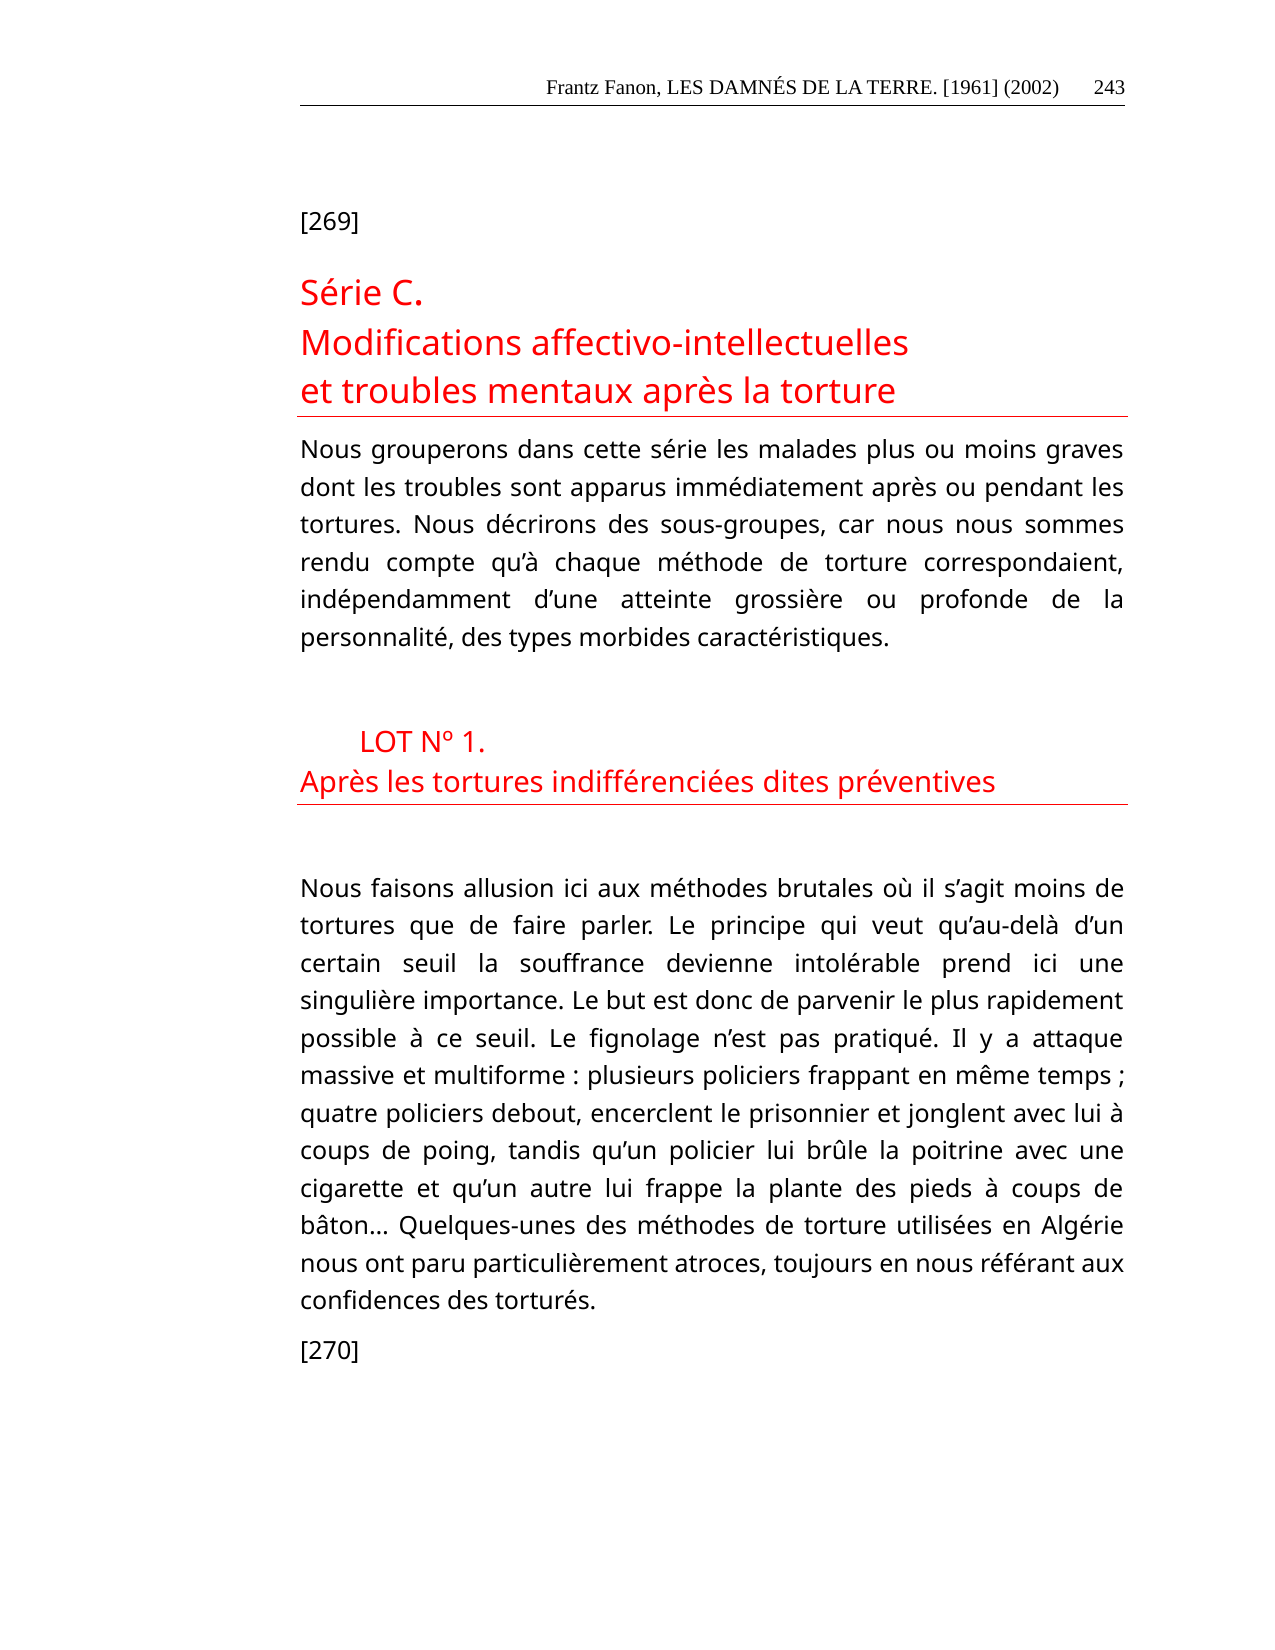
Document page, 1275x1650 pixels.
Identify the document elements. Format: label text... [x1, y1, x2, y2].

text Nous faisons allusion ici aux méthodes brutales où il s’agit moins de tortures que de faire parler. Le principe qui veut qu’au-delà d’un certain seuil la souffrance devienne intolérable prend ici une singulière importance. Le but est donc de parvenir le plus rapidement possible à ce seuil. Le fignolage n’est pas pratiqué. Il y a attaque massive et multiforme : plusieurs policiers frappant en même temps ; quatre policiers debout, encerclent le prisonnier et jonglent avec lui à coups de poing, tandis qu’un policier lui brûle la poitrine avec une cigarette et qu’un autre lui frappe la plante des pieds à coups de bâton… Quelques-unes des méthodes de torture utilisées en Algérie nous ont paru particulièrement atroces, toujours en nous référant aux confidences des torturés. [300, 867, 1125, 1317]
text [270] [300, 1329, 1125, 1367]
subtitle LOT Nº 1. Après les tortures indifférenciées dites préventives [297, 718, 1128, 804]
text [269] [300, 200, 1125, 237]
subtitle Série C. Modifications affectivo-intellectuelles et troubles mentaux après la torture [297, 258, 1128, 416]
text Nous grouperons dans cette série les malades plus ou moins graves dont les troubles sont apparus immédiatement après ou pendant les tortures. Nous décrirons des sous-groupes, car nous nous sommes rendu compte qu’à chaque méthode de torture correspondaient, indépendamment d’une atteinte grossière ou profonde de la personnalité, des types morbides caractéristiques. [300, 429, 1125, 654]
